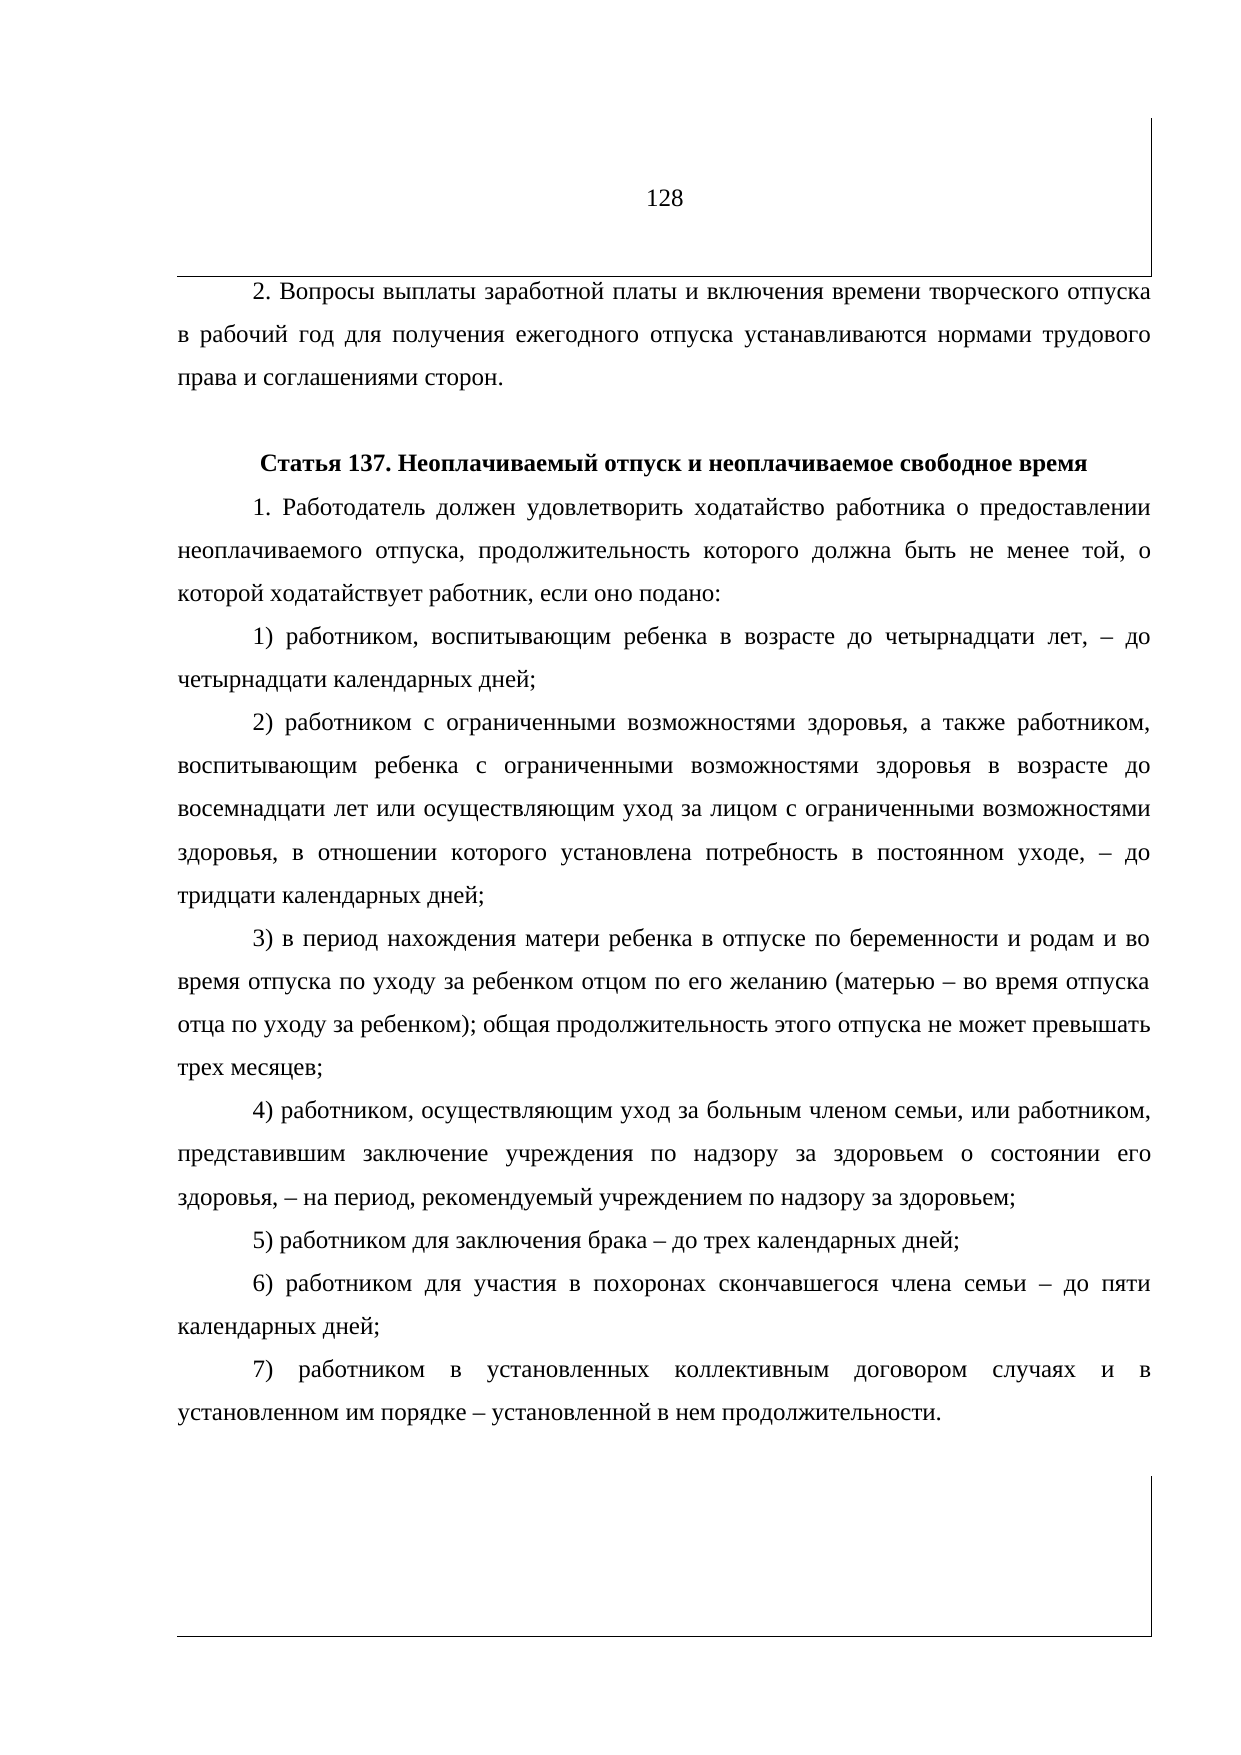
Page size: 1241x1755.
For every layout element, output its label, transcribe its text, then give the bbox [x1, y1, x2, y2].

text 5) работником для заключения брака – до трех календарных дней; [177, 1225, 1152, 1253]
text 1. Работодатель должен удовлетворить ходатайство работника о предоставлении неоплачиваемого отпуска, продолжительность которого должна быть не менее той, о которой ходатайствует работник, если оно подано: [177, 492, 1152, 607]
text 2. Вопросы выплаты заработной платы и включения времени творческого отпуска в рабочий год для получения ежегодного отпуска устанавливаются нормами трудового права и соглашениями сторон. [177, 276, 1152, 391]
subtitle Статья 137. Неоплачиваемый отпуск и неоплачиваемое свободное время [177, 448, 1152, 477]
text 4) работником, осуществляющим уход за больным членом семьи, или работником, представившим заключение учреждения по надзору за здоровьем о состоянии его здоровья, – на период, рекомендуемый учреждением по надзору за здоровьем; [177, 1095, 1152, 1210]
text 6) работником для участия в похоронах скончавшегося члена семьи – до пяти календарных дней; [177, 1268, 1152, 1340]
text 3) в период нахождения матери ребенка в отпуске по беременности и родам и во время отпуска по уходу за ребенком отцом по его желанию (матерью – во время отпуска отца по уходу за ребенком); общая продолжительность этого отпуска не может превышать трех месяцев; [177, 923, 1152, 1081]
text 2) работником с ограниченными возможностями здоровья, а также работником, воспитывающим ребенка с ограниченными возможностями здоровья в возрасте до восемнадцати лет или осуществляющим уход за лицом с ограниченными возможностями здоровья, в отношении которого установлена потребность в постоянном уходе, – до тридцати календарных дней; [177, 707, 1152, 908]
text 1) работником, воспитывающим ребенка в возрасте до четырнадцати лет, – до четырнадцати календарных дней; [177, 621, 1152, 693]
text 7) работником в установленных коллективным договором случаях и в установленном им порядке – установленной в нем продолжительности. [177, 1354, 1152, 1426]
